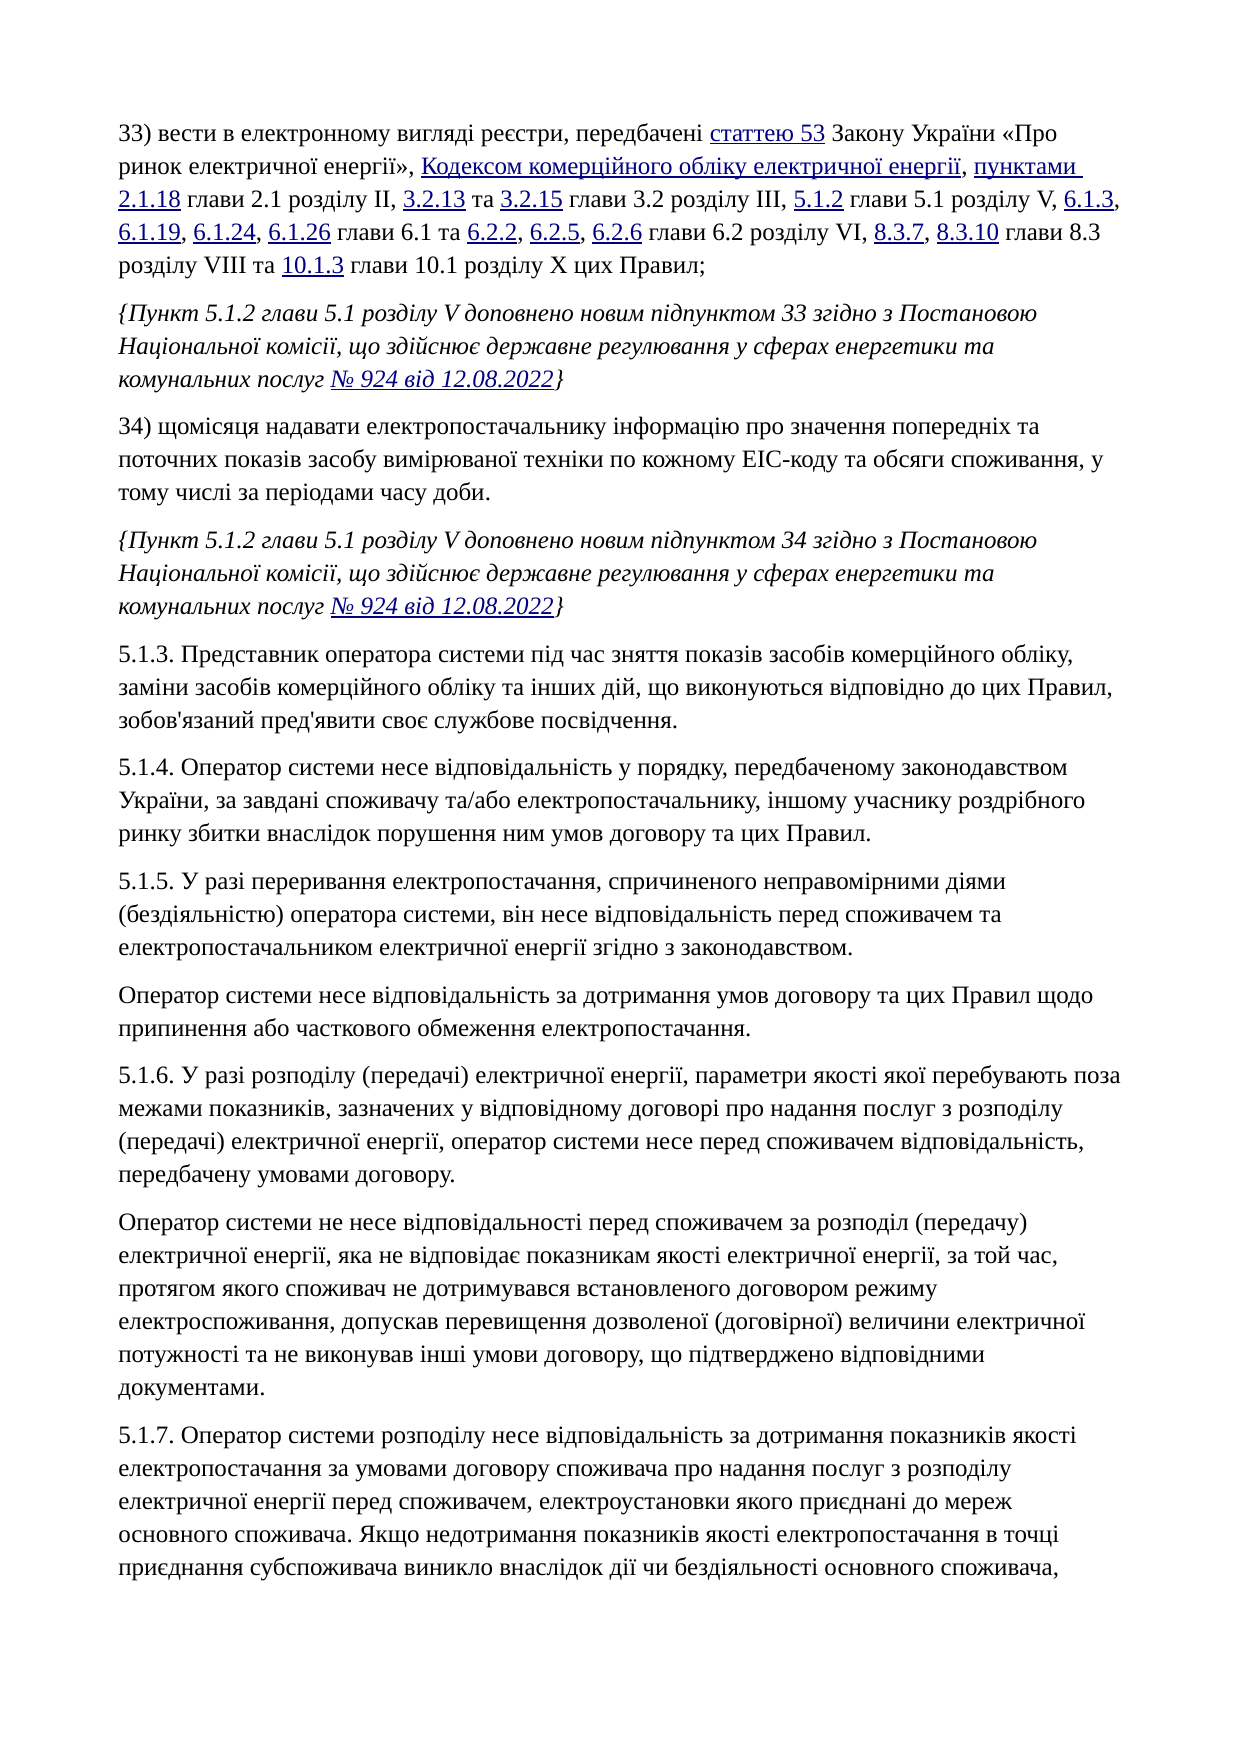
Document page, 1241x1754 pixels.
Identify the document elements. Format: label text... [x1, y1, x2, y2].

text 5.1.7. Оператор системи розподілу несе відповідальність за дотримання показників якості електропостачання за умовами договору споживача про надання послуг з розподілу електричної енергії перед споживачем, електроустановки якого приєднані до мереж основного споживача. Якщо недотримання показників якості електропостачання в точці приєднання субспоживача виникло внаслідок дії чи бездіяльності основного споживача, [118, 1420, 1122, 1581]
text 5.1.5. У разі переривання електропостачання, спричиненого неправомірними діями (бездіяльністю) оператора системи, він несе відповідальність перед споживачем та електропостачальником електричної енергії згідно з законодавством. [118, 866, 1122, 961]
text 5.1.3. Представник оператора системи під час зняття показів засобів комерційного обліку, заміни засобів комерційного обліку та інших дій, що виконуються відповідно до цих Правил, зобов'язаний пред'явити своє службове посвідчення. [118, 639, 1122, 733]
text 5.1.4. Оператор системи несе відповідальність у порядку, передбаченому законодавством України, за завдані споживачу та/або електропостачальнику, іншому учаснику роздрібного ринку збитки внаслідок порушення ним умов договору та цих Правил. [118, 752, 1122, 847]
text {Пункт 5.1.2 глави 5.1 розділу V доповнено новим підпунктом 34 згідно з Постановою Національної комісії, що здійснює державне регулювання у сферах енергетики та комунальних послуг № 924 від 12.08.2022} [118, 525, 1122, 620]
text 34) щомісяця надавати електропостачальнику інформацію про значення попередніх та поточних показів засобу вимірюваної техніки по кожному EIC-коду та обсяги споживання, у тому числі за періодами часу доби. [118, 411, 1122, 506]
text Оператор системи не несе відповідальності перед споживачем за розподіл (передачу) електричної енергії, яка не відповідає показникам якості електричної енергії, за той час, протягом якого споживач не дотримувався встановленого договором режиму електроспоживання, допускав перевищення дозволеної (договірної) величини електричної потужності та не виконував інші умови договору, що підтверджено відповідними документами. [118, 1207, 1122, 1401]
text 5.1.6. У разі розподілу (передачі) електричної енергії, параметри якості якої перебувають поза межами показників, зазначених у відповідному договорі про надання послуг з розподілу (передачі) електричної енергії, оператор системи несе перед споживачем відповідальність, передбачену умовами договору. [118, 1060, 1122, 1188]
text Оператор системи несе відповідальність за дотримання умов договору та цих Правил щодо припинення або часткового обмеження електропостачання. [118, 980, 1122, 1041]
text 33) вести в електронному вигляді реєстри, передбачені статтею 53 Закону України «Про ринок електричної енергії», Кодексом комерційного обліку електричної енергії, пунктами 2.1.18 глави 2.1 розділу ІІ, 3.2.13 та 3.2.15 глави 3.2 розділу ІІІ, 5.1.2 глави 5.1 розділу V, 6.1.3, 6.1.19, 6.1.24, 6.1.26 глави 6.1 та 6.2.2, 6.2.5, 6.2.6 глави 6.2 розділу VІ, 8.3.7, 8.3.10 глави 8.3 розділу VІІІ та 10.1.3 глави 10.1 розділу Х цих Правил; [118, 118, 1122, 279]
text {Пункт 5.1.2 глави 5.1 розділу V доповнено новим підпунктом 33 згідно з Постановою Національної комісії, що здійснює державне регулювання у сферах енергетики та комунальних послуг № 924 від 12.08.2022} [118, 298, 1122, 393]
